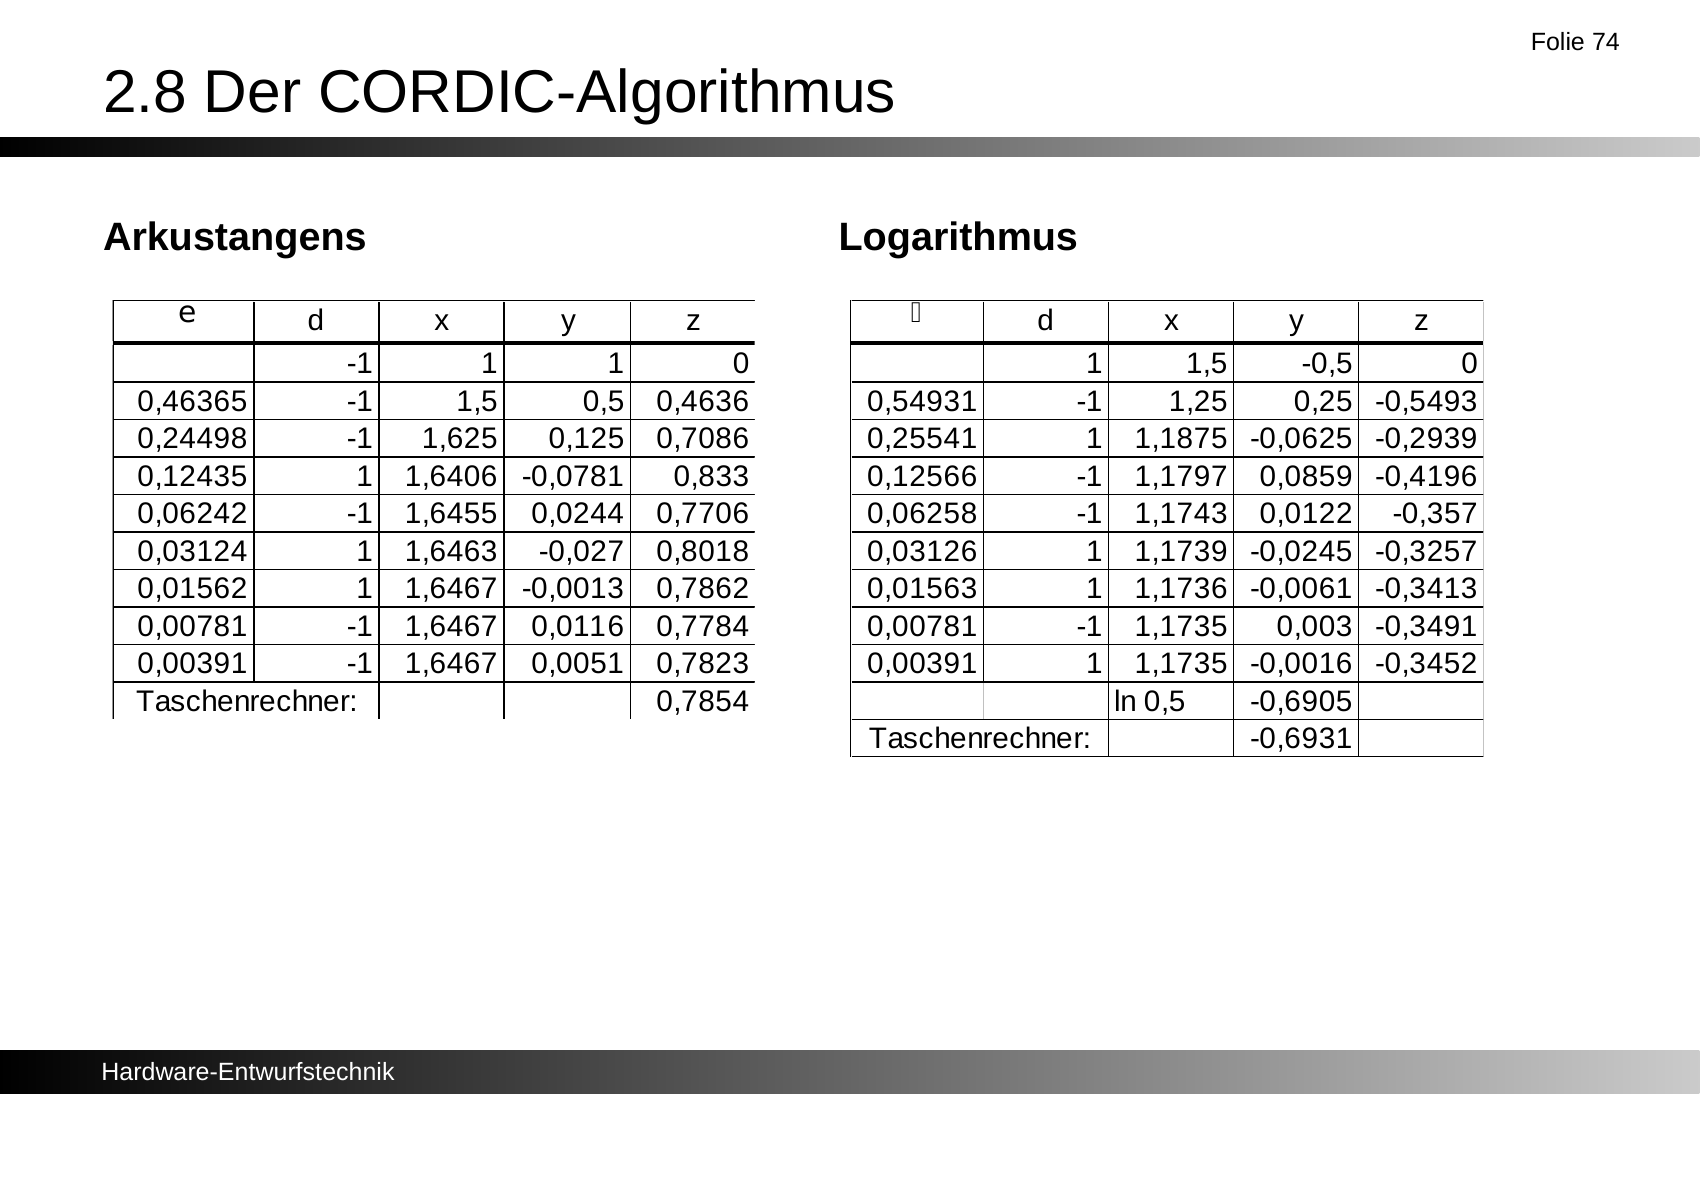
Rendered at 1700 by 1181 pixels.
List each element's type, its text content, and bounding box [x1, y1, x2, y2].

list Arkustangens Logarithmus [87, 202, 1613, 1022]
chart [849, 300, 1485, 758]
chart [112, 300, 757, 721]
title 2.8 Der CORDIC-Algorithmus [87, 36, 1421, 142]
